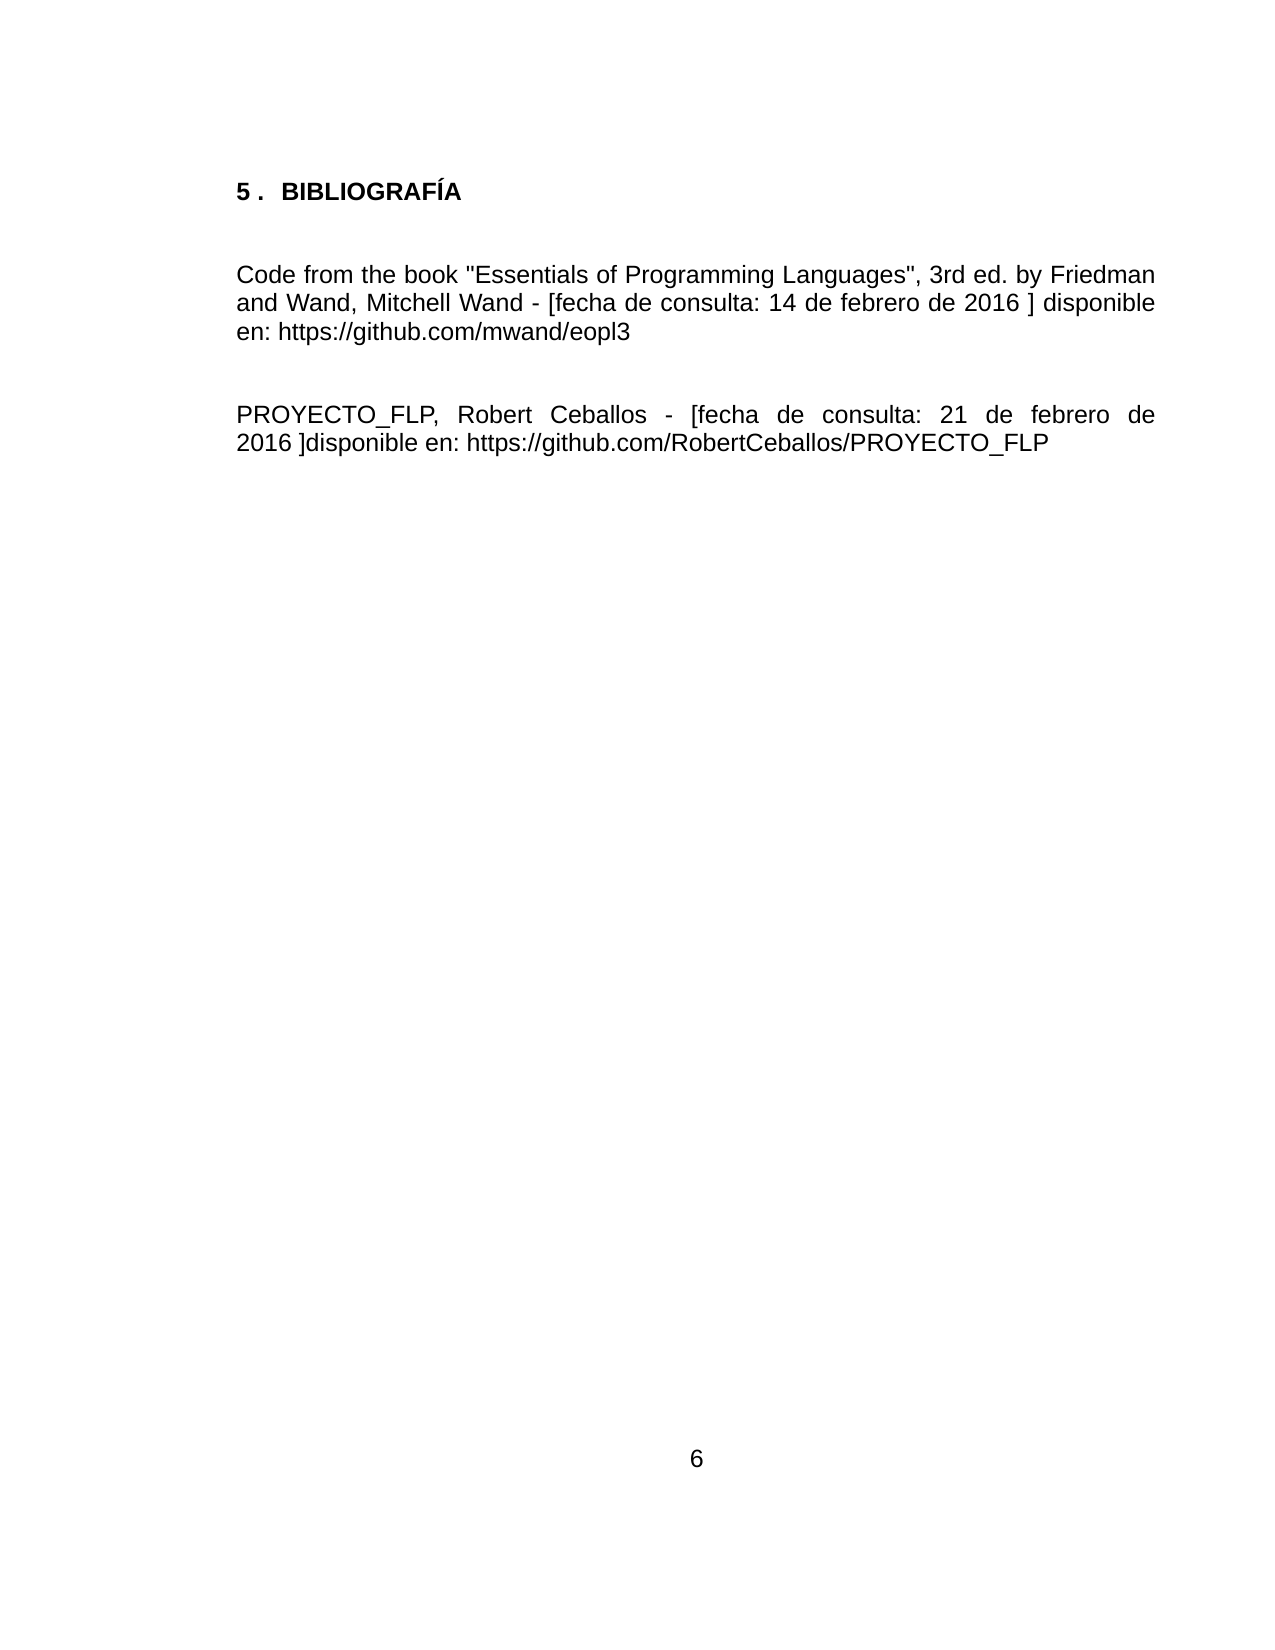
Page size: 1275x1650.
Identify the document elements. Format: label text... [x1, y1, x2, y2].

text Code from the book "Essentials of Programming Languages", 3rd ed. by Friedman and Wand, Mitchell Wand - [fecha de consulta: 14 de febrero de 2016 ] disponible en: https://github.com/mwand/eopl3 [236, 260, 1157, 346]
text PROYECTO_FLP, Robert Ceballos - [fecha de consulta: 21 de febrero de 2016 ]disponible en: https://github.com/RobertCeballos/PROYECTO_FLP [236, 400, 1157, 457]
subtitle Bibliografía [236, 177, 1157, 206]
